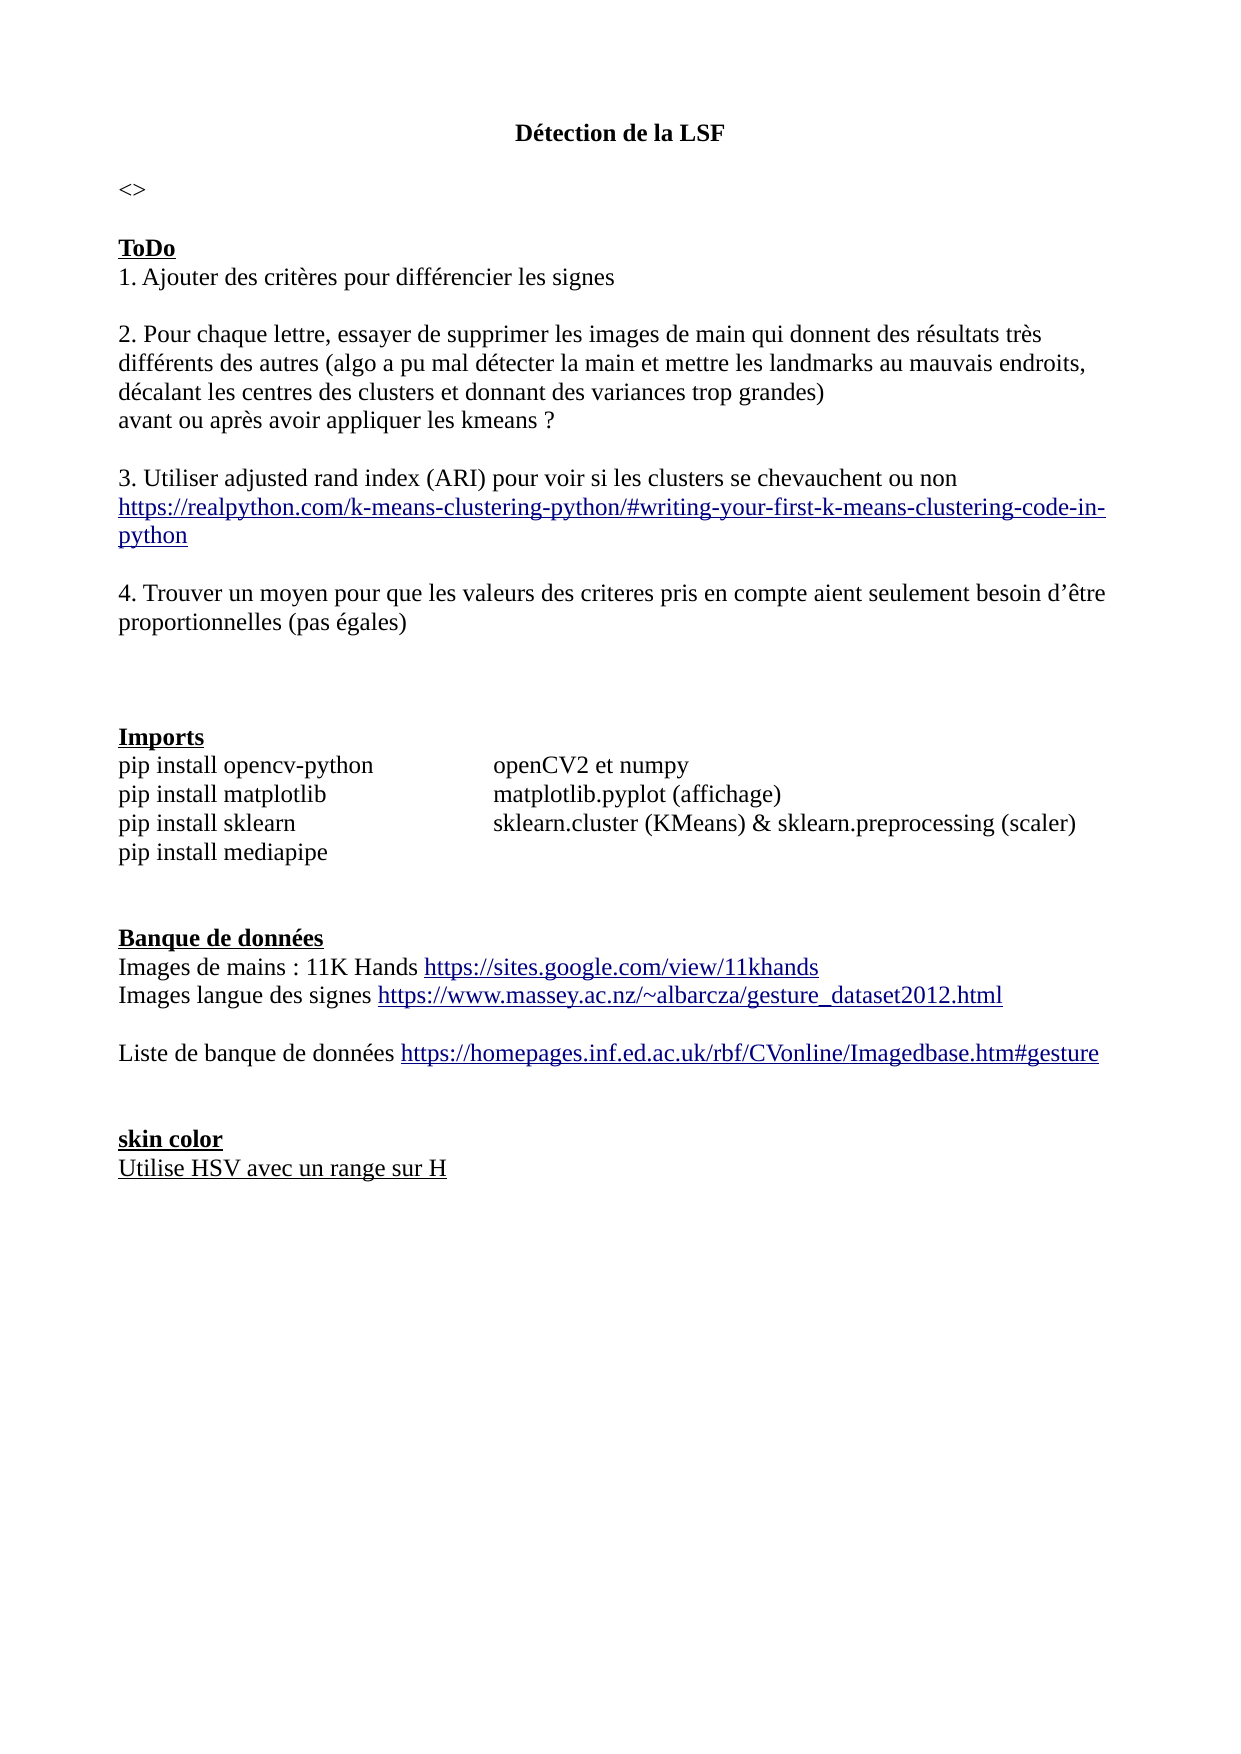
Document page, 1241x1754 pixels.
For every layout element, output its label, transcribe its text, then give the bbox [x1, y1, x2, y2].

text Images langue des signes https://www.massey.ac.nz/~albarcza/gesture_dataset2012.html [118, 981, 1122, 1009]
text pip install sklearn sklearn.cluster (KMeans) & sklearn.preprocessing (scaler) [118, 808, 1122, 837]
text Banque de données [118, 923, 1122, 952]
text ToDo [118, 233, 1122, 262]
text avant ou après avoir appliquer les kmeans ? [118, 406, 1122, 434]
text pip install mediapipe [118, 837, 1122, 866]
text <> [118, 176, 1122, 204]
text Détection de la LSF [118, 118, 1122, 147]
text Imports [118, 722, 1122, 751]
text https://realpython.com/k-means-clustering-python/#writing-your-first-k-means-clustering-code-in-python [118, 492, 1122, 549]
text Utilise HSV avec un range sur H [118, 1153, 1122, 1182]
text pip install opencv-python openCV2 et numpy [118, 751, 1122, 779]
text Liste de banque de données https://homepages.inf.ed.ac.uk/rbf/CVonline/Imagedbase.htm#gesture [118, 1038, 1122, 1067]
text 1. Ajouter des critères pour différencier les signes [118, 262, 1122, 291]
text 3. Utiliser adjusted rand index (ARI) pour voir si les clusters se chevauchent ou non [118, 463, 1122, 492]
text 2. Pour chaque lettre, essayer de supprimer les images de main qui donnent des résultats très différents des autres (algo a pu mal détecter la main et mettre les landmarks au mauvais endroits, décalant les centres des clusters et donnant des variances trop grandes) [118, 319, 1122, 406]
text pip install matplotlib matplotlib.pyplot (affichage) [118, 779, 1122, 808]
text skin color [118, 1124, 1122, 1153]
text 4. Trouver un moyen pour que les valeurs des criteres pris en compte aient seulement besoin d’être proportionnelles (pas égales) [118, 578, 1122, 636]
text Images de mains : 11K Hands https://sites.google.com/view/11khands [118, 952, 1122, 981]
